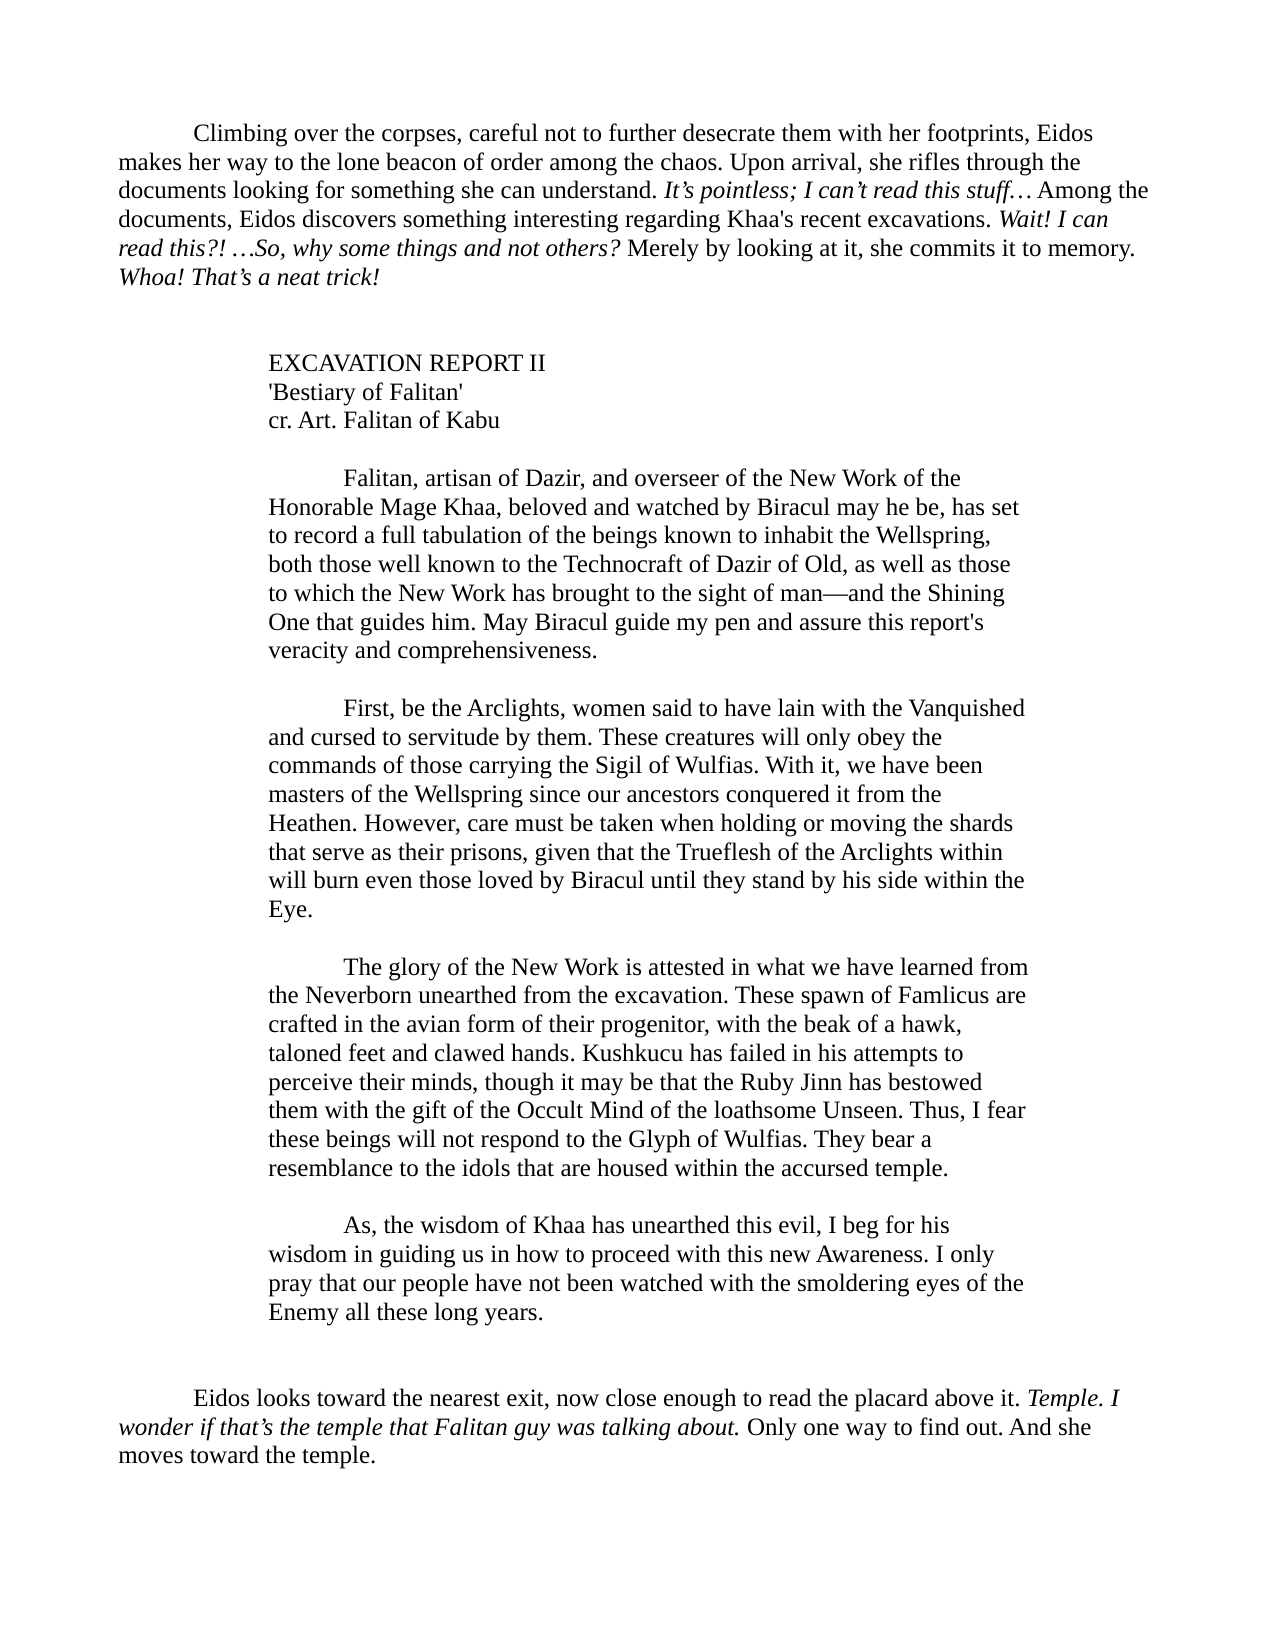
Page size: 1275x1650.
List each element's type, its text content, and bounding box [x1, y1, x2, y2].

text First, be the Arclights, women said to have lain with the Vanquished and cursed to servitude by them. These creatures will only obey the commands of those carrying the Sigil of Wulfias. With it, we have been masters of the Wellspring since our ancestors conquered it from the Heathen. However, care must be taken when holding or moving the shards that serve as their prisons, given that the Trueflesh of the Arclights within will burn even those loved by Biracul until they stand by his side within the Eye. [268, 693, 1035, 923]
text cr. Art. Falitan of Kabu [268, 406, 1035, 434]
text Climbing over the corpses, careful not to further desecrate them with her footprints, Eidos makes her way to the lone beacon of order among the chaos. Upon arrival, she rifles through the documents looking for something she can understand. It’s pointless; I can’t read this stuff… Among the documents, Eidos discovers something interesting regarding Khaa's recent excavations. Wait! I can read this?! …So, why some things and not others? Merely by looking at it, she commits it to memory. Whoa! That’s a neat trick! [118, 118, 1157, 291]
text Falitan, artisan of Dazir, and overseer of the New Work of the Honorable Mage Khaa, beloved and watched by Biracul may he be, has set to record a full tabulation of the beings known to inhabit the Wellspring, both those well known to the Technocraft of Dazir of Old, as well as those to which the New Work has brought to the sight of man—and the Shining One that guides him. May Biracul guide my pen and assure this report's veracity and comprehensiveness. [268, 463, 1035, 664]
text The glory of the New Work is attested in what we have learned from the Neverborn unearthed from the excavation. These spawn of Famlicus are crafted in the avian form of their progenitor, with the beak of a hawk, taloned feet and clawed hands. Kushkucu has failed in his attempts to perceive their minds, though it may be that the Ruby Jinn has bestowed them with the gift of the Occult Mind of the loathsome Unseen. Thus, I fear these beings will not respond to the Glyph of Wulfias. They bear a resemblance to the idols that are housed within the accursed temple. [268, 952, 1035, 1182]
text As, the wisdom of Khaa has unearthed this evil, I beg for his wisdom in guiding us in how to proceed with this new Awareness. I only pray that our people have not been watched with the smoldering eyes of the Enemy all these long years. [268, 1211, 1035, 1326]
text EXCAVATION REPORT II [268, 348, 1035, 377]
text Eidos looks toward the nearest exit, now close enough to read the placard above it. Temple. I wonder if that’s the temple that Falitan guy was talking about. Only one way to find out. And she moves toward the temple. [118, 1383, 1157, 1469]
text 'Bestiary of Falitan' [268, 377, 1035, 406]
